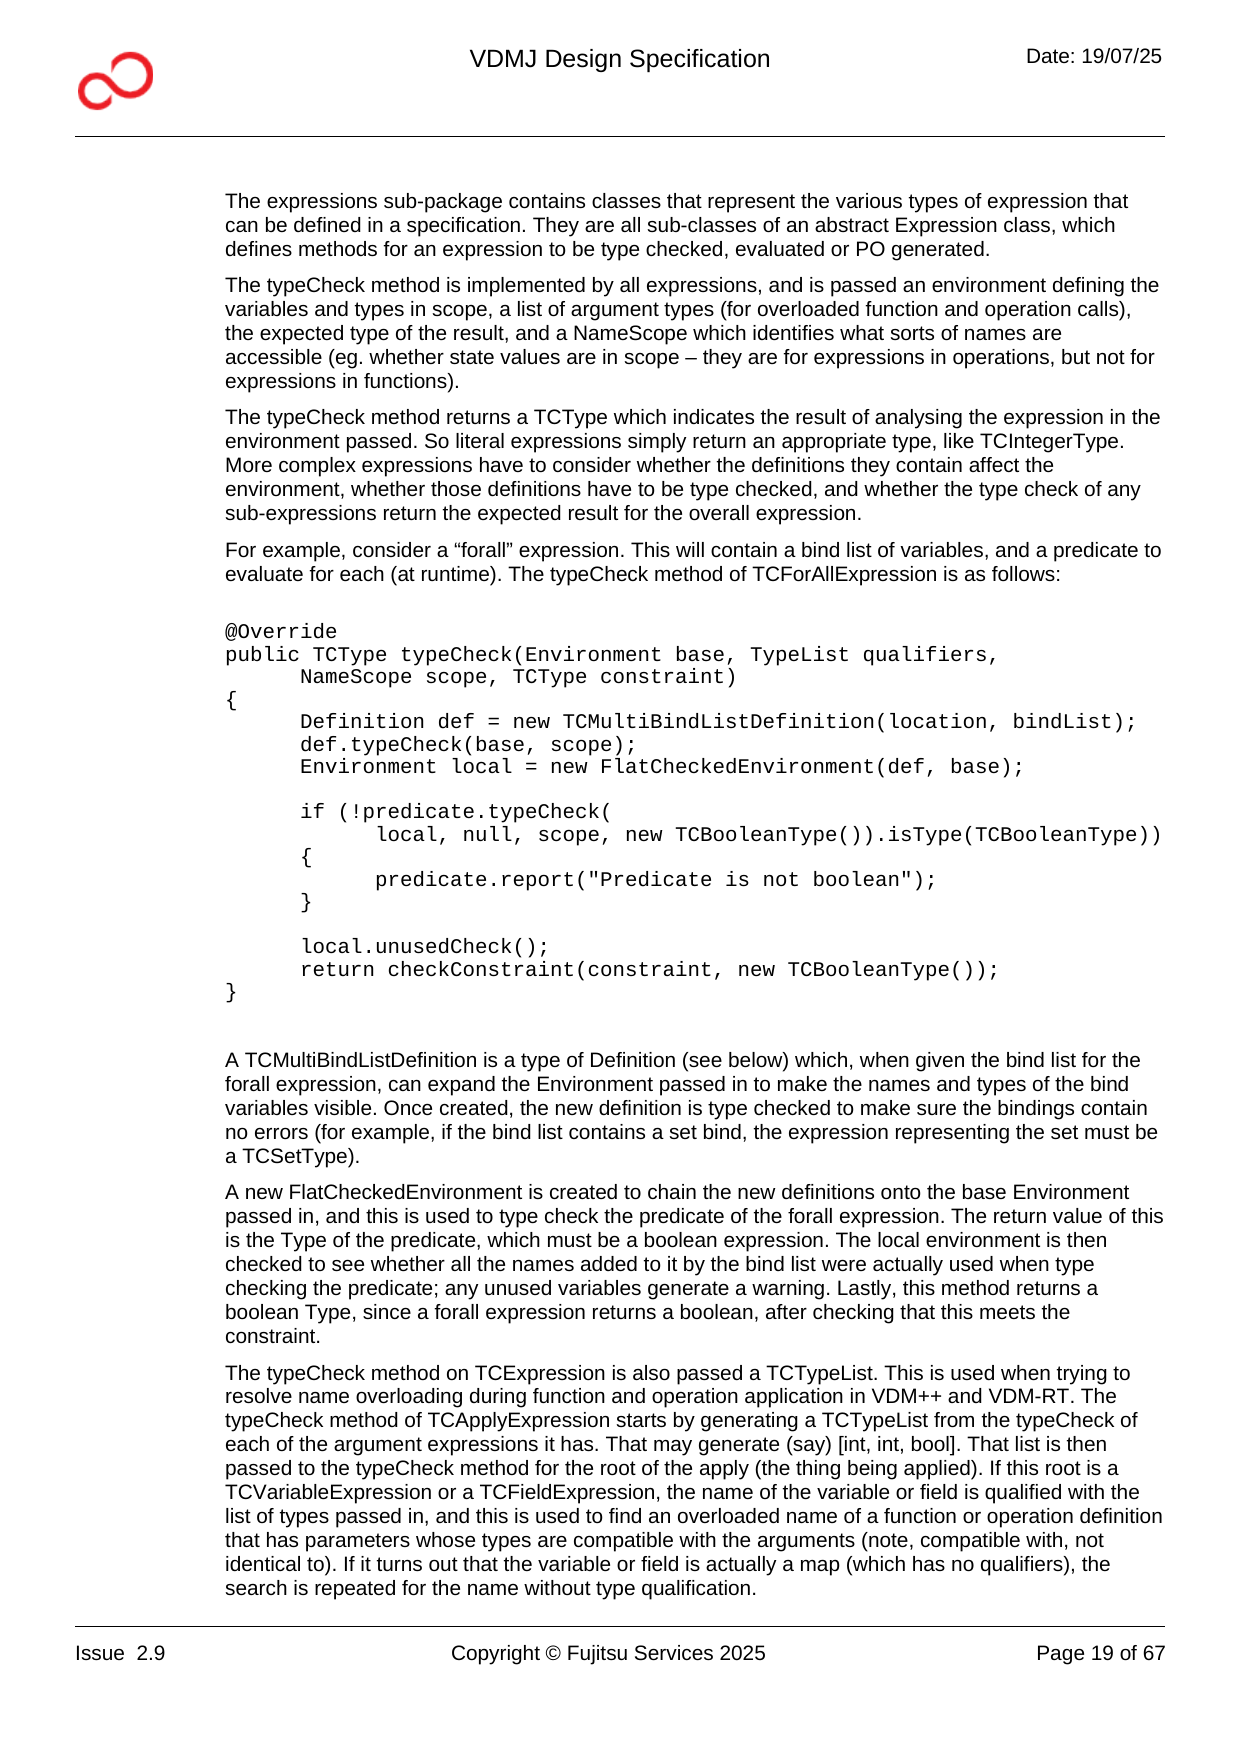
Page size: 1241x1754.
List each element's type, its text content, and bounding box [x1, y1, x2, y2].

text return checkConstraint(constraint, new TCBooleanType()); [225, 958, 1165, 981]
text Environment local = new FlatCheckedEnvironment(def, base); [225, 756, 1165, 778]
text } [225, 981, 1165, 1003]
text } [225, 891, 1165, 913]
text Definition def = new TCMultiBindListDefinition(location, bindList); [225, 711, 1165, 733]
text A TCMultiBindListDefinition is a type of Definition (see below) which, when given the bind list for the forall expression, can expand the Environment passed in to make the names and types of the bind variables visible. Once created, the new definition is type checked to make sure the bindings contain no errors (for example, if the bind list contains a set bind, the expression representing the set must be a TCSetType). [225, 1048, 1165, 1168]
text For example, consider a “forall” expression. This will contain a bind list of variables, and a predicate to evaluate for each (at runtime). The typeCheck method of TCForAllExpression is as follows: [225, 538, 1165, 586]
picture [78, 44, 153, 120]
text A new FlatCheckedEnvironment is created to chain the new definitions onto the base Environment passed in, and this is used to type check the predicate of the forall expression. The return value of this is the Type of the predicate, which must be a boolean expression. The local environment is then checked to see whether all the names added to it by the bind list were actually used when type checking the predicate; any unused variables generate a warning. Lastly, this method returns a boolean Type, since a forall expression returns a boolean, after checking that this meets the constraint. [225, 1181, 1165, 1348]
text if (!predicate.typeCheck( [225, 801, 1165, 823]
text @Override [225, 621, 1165, 643]
text The typeCheck method is implemented by all expressions, and is passed an environment defining the variables and types in scope, a list of argument types (for overloaded function and operation calls), the expected type of the result, and a NameScope which identifies what sorts of names are accessible (eg. whether state values are in scope – they are for expressions in operations, but not for expressions in functions). [225, 273, 1165, 393]
text NameScope scope, TCType constraint) [225, 666, 1165, 688]
text The expressions sub-package contains classes that represent the various types of expression that can be defined in a specification. They are all sub-classes of an abstract Expression class, which defines methods for an expression to be type checked, evaluated or PO generated. [225, 189, 1165, 261]
text public TCType typeCheck(Environment base, TypeList qualifiers, [225, 643, 1165, 666]
text { [225, 846, 1165, 868]
text def.typeCheck(base, scope); [225, 733, 1165, 756]
text The typeCheck method on TCExpression is also passed a TCTypeList. This is used when trying to resolve name overloading during function and operation application in VDM++ and VDM-RT. The typeCheck method of TCApplyExpression starts by generating a TCTypeList from the typeCheck of each of the argument expressions it has. That may generate (say) [int, int, bool]. That list is then passed to the typeCheck method for the root of the apply (the thing being applied). If this root is a TCVariableExpression or a TCFieldExpression, the name of the variable or field is qualified with the list of types passed in, and this is used to find an overloaded name of a function or operation definition that has parameters whose types are compatible with the arguments (note, compatible with, not identical to). If it turns out that the variable or field is actually a map (which has no qualifiers), the search is repeated for the name without type qualification. [225, 1361, 1165, 1600]
text local.unusedCheck(); [225, 936, 1165, 958]
text The typeCheck method returns a TCType which indicates the result of analysing the expression in the environment passed. So literal expressions simply return an appropriate type, like TCIntegerType. More complex expressions have to consider whether the definitions they contain affect the environment, whether those definitions have to be type checked, and whether the type check of any sub-expressions return the expected result for the overall expression. [225, 406, 1165, 525]
text { [225, 688, 1165, 711]
text local, null, scope, new TCBooleanType()).isType(TCBooleanType)) [225, 823, 1165, 846]
text predicate.report("Predicate is not boolean"); [225, 868, 1165, 891]
